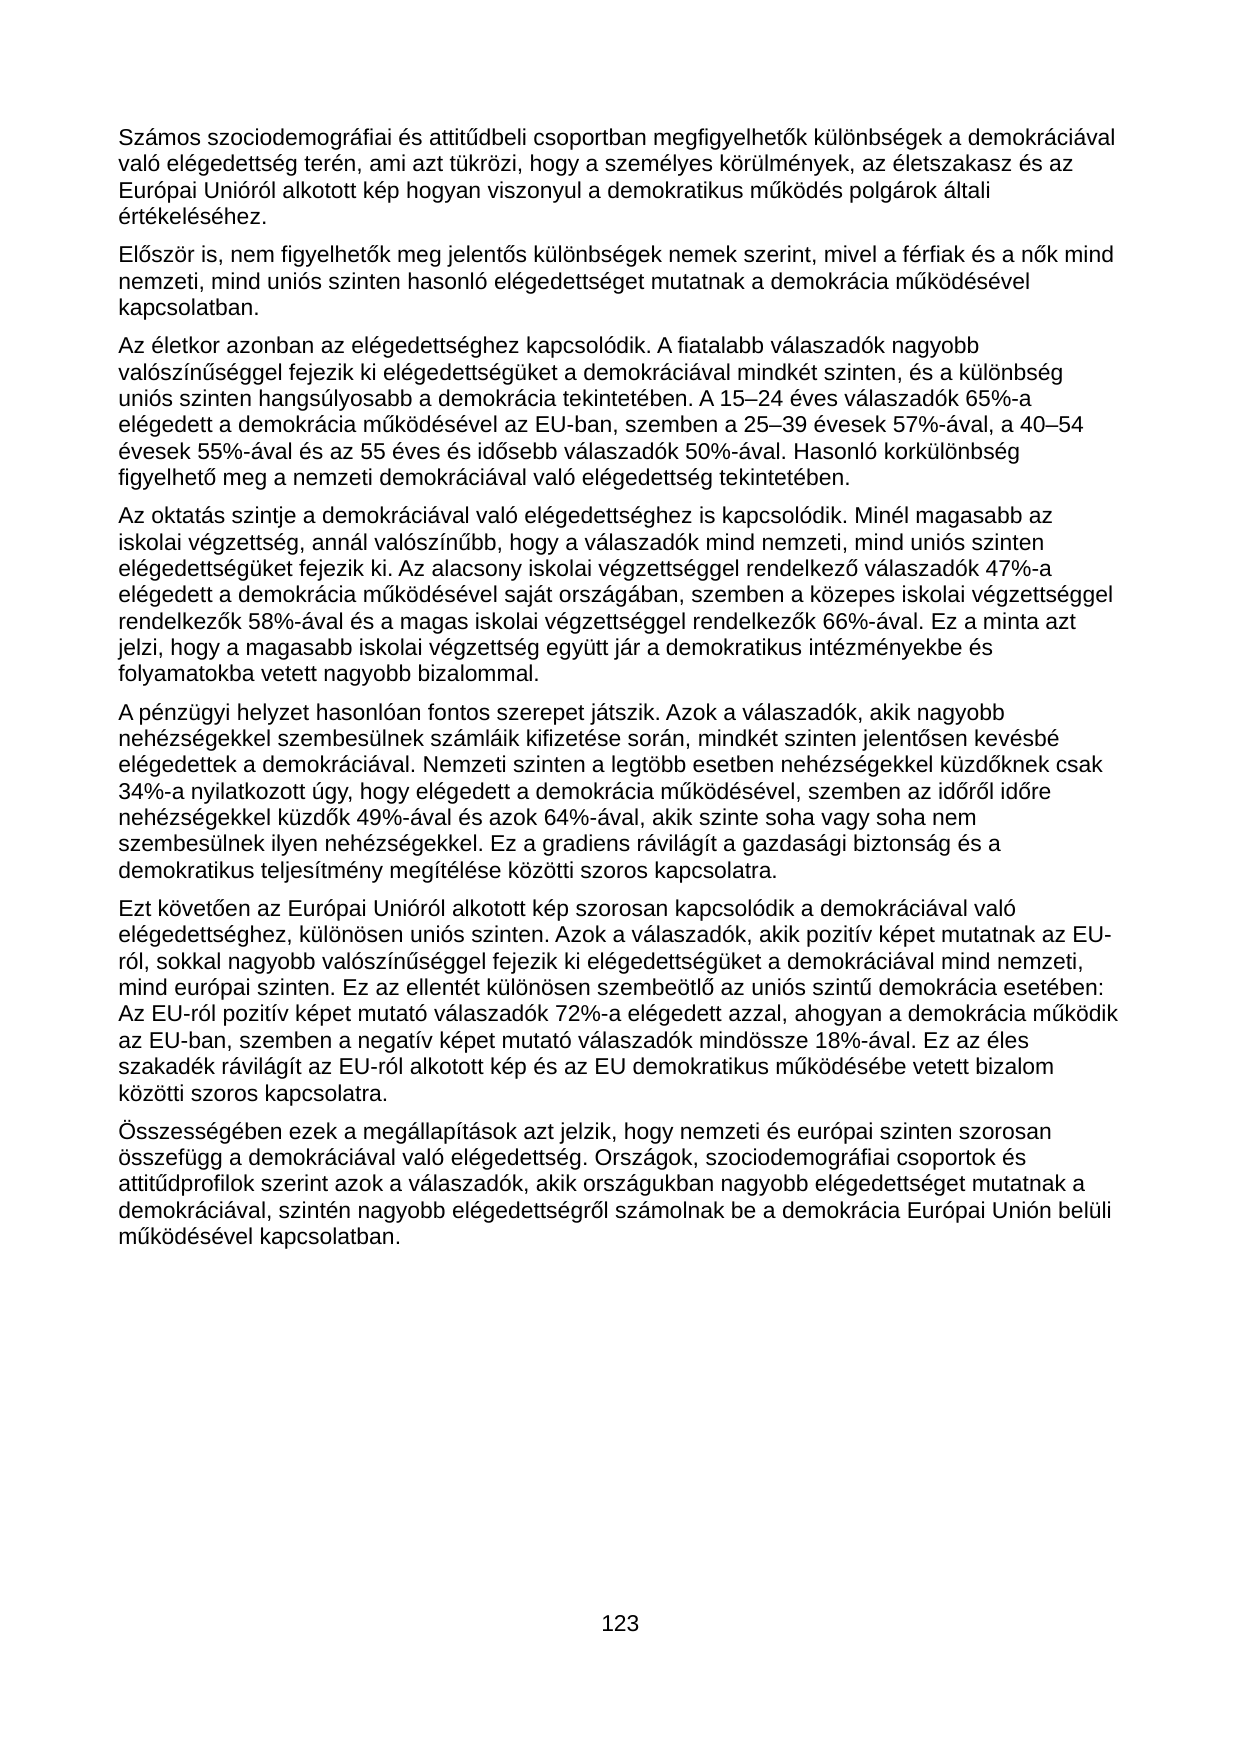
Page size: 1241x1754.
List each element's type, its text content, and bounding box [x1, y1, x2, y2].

text Először is, nem figyelhetők meg jelentős különbségek nemek szerint, mivel a férfiak és a nők mind nemzeti, mind uniós szinten hasonló elégedettséget mutatnak a demokrácia működésével kapcsolatban. [118, 241, 1122, 320]
text Ezt követően az Európai Unióról alkotott kép szorosan kapcsolódik a demokráciával való elégedettséghez, különösen uniós szinten. Azok a válaszadók, akik pozitív képet mutatnak az EU-ról, sokkal nagyobb valószínűséggel fejezik ki elégedettségüket a demokráciával mind nemzeti, mind európai szinten. Ez az ellentét különösen szembeötlő az uniós szintű demokrácia esetében: Az EU-ról pozitív képet mutató válaszadók 72%-a elégedett azzal, ahogyan a demokrácia működik az EU-ban, szemben a negatív képet mutató válaszadók mindössze 18%-ával. Ez az éles szakadék rávilágít az EU-ról alkotott kép és az EU demokratikus működésébe vetett bizalom közötti szoros kapcsolatra. [118, 895, 1122, 1106]
text Az életkor azonban az elégedettséghez kapcsolódik. A fiatalabb válaszadók nagyobb valószínűséggel fejezik ki elégedettségüket a demokráciával mindkét szinten, és a különbség uniós szinten hangsúlyosabb a demokrácia tekintetében. A 15–24 éves válaszadók 65%-a elégedett a demokrácia működésével az EU-ban, szemben a 25–39 évesek 57%-ával, a 40–54 évesek 55%-ával és az 55 éves és idősebb válaszadók 50%-ával. Hasonló korkülönbség figyelhető meg a nemzeti demokráciával való elégedettség tekintetében. [118, 332, 1122, 490]
text Számos szociodemográfiai és attitűdbeli csoportban megfigyelhetők különbségek a demokráciával való elégedettség terén, ami azt tükrözi, hogy a személyes körülmények, az életszakasz és az Európai Unióról alkotott kép hogyan viszonyul a demokratikus működés polgárok általi értékeléséhez. [118, 124, 1122, 229]
text A pénzügyi helyzet hasonlóan fontos szerepet játszik. Azok a válaszadók, akik nagyobb nehézségekkel szembesülnek számláik kifizetése során, mindkét szinten jelentősen kevésbé elégedettek a demokráciával. Nemzeti szinten a legtöbb esetben nehézségekkel küzdőknek csak 34%-a nyilatkozott úgy, hogy elégedett a demokrácia működésével, szemben az időről időre nehézségekkel küzdők 49%-ával és azok 64%-ával, akik szinte soha vagy soha nem szembesülnek ilyen nehézségekkel. Ez a gradiens rávilágít a gazdasági biztonság és a demokratikus teljesítmény megítélése közötti szoros kapcsolatra. [118, 699, 1122, 883]
text Az oktatás szintje a demokráciával való elégedettséghez is kapcsolódik. Minél magasabb az iskolai végzettség, annál valószínűbb, hogy a válaszadók mind nemzeti, mind uniós szinten elégedettségüket fejezik ki. Az alacsony iskolai végzettséggel rendelkező válaszadók 47%-a elégedett a demokrácia működésével saját országában, szemben a közepes iskolai végzettséggel rendelkezők 58%-ával és a magas iskolai végzettséggel rendelkezők 66%-ával. Ez a minta azt jelzi, hogy a magasabb iskolai végzettség együtt jár a demokratikus intézményekbe és folyamatokba vetett nagyobb bizalommal. [118, 502, 1122, 687]
text Összességében ezek a megállapítások azt jelzik, hogy nemzeti és európai szinten szorosan összefügg a demokráciával való elégedettség. Országok, szociodemográfiai csoportok és attitűdprofilok szerint azok a válaszadók, akik országukban nagyobb elégedettséget mutatnak a demokráciával, szintén nagyobb elégedettségről számolnak be a demokrácia Európai Unión belüli működésével kapcsolatban. [118, 1118, 1122, 1249]
